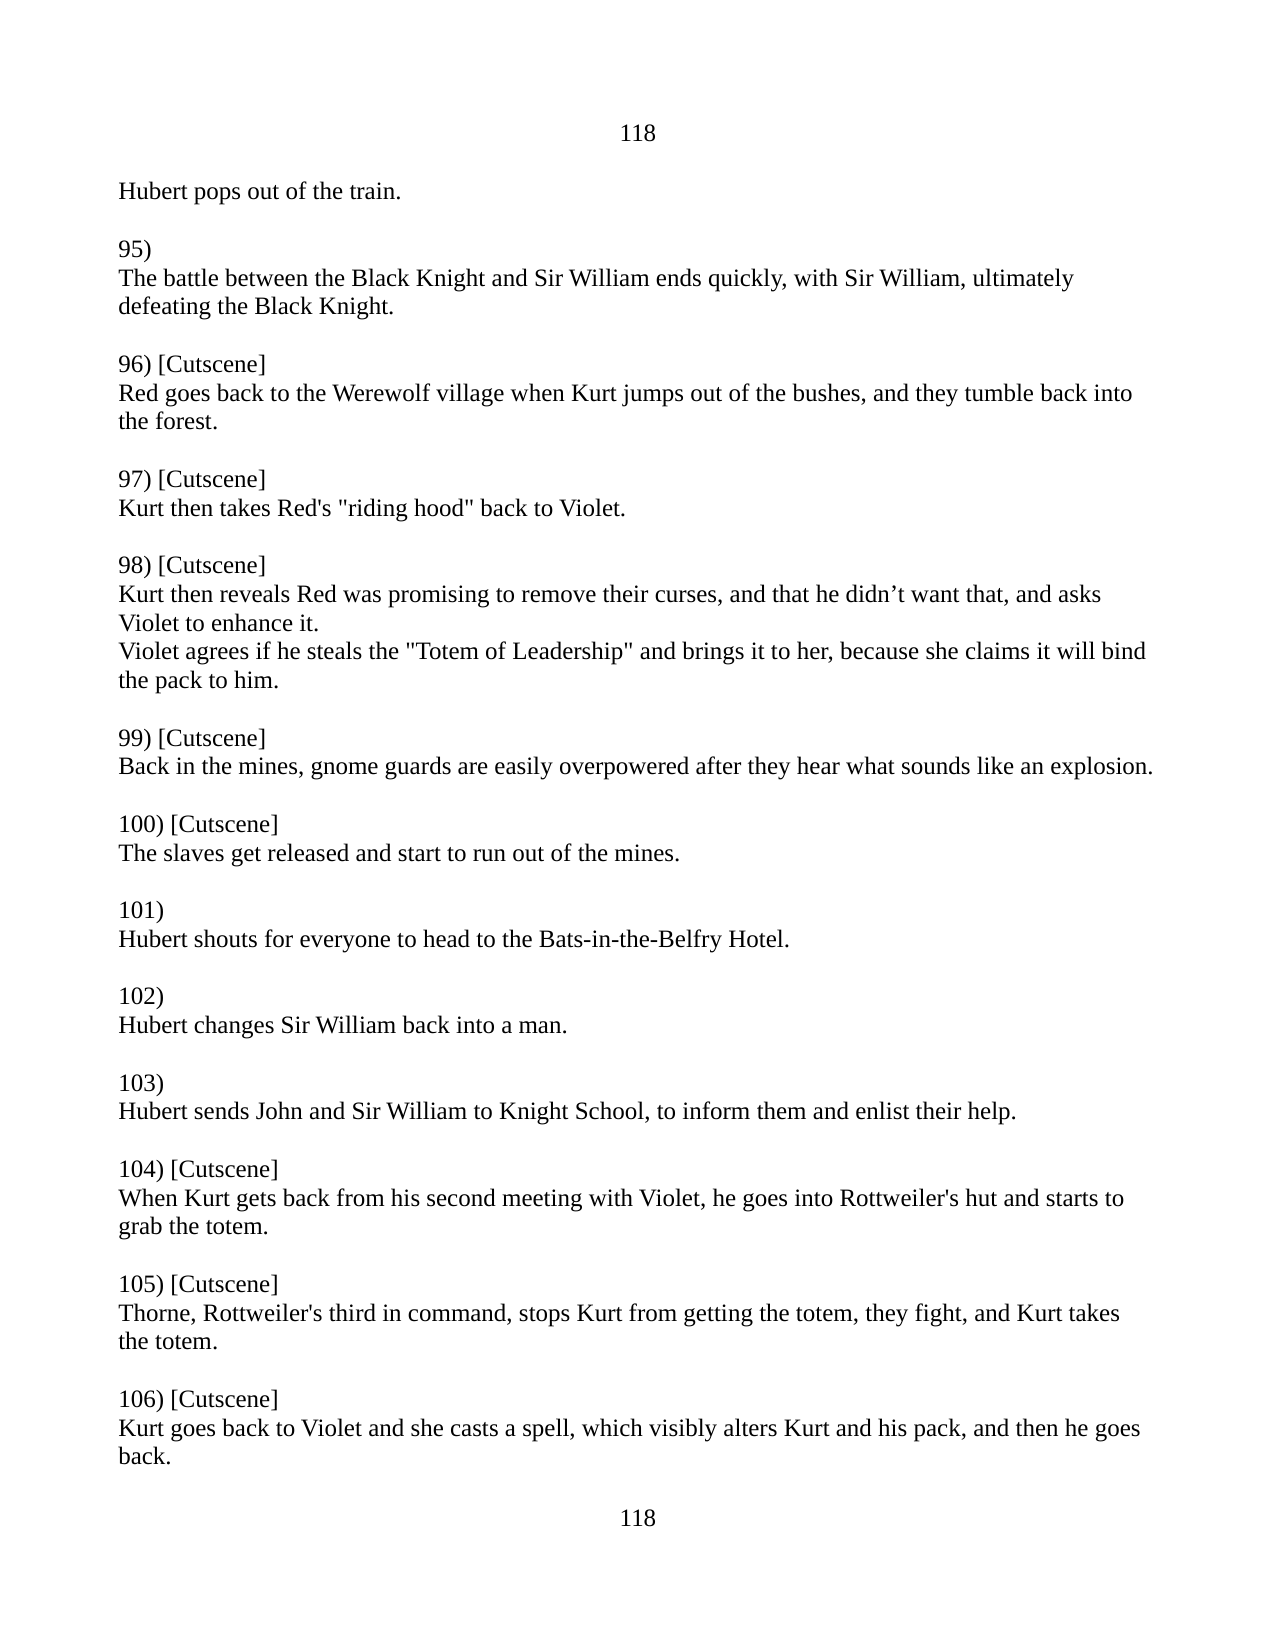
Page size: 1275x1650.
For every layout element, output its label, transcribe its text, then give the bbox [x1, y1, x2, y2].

text Kurt goes back to Violet and she casts a spell, which visibly alters Kurt and his pack, and then he goes back. [118, 1413, 1157, 1470]
text 106) [Cutscene] [118, 1384, 1157, 1413]
text Kurt then takes Red's "riding hood" back to Violet. [118, 493, 1157, 521]
text Back in the mines, gnome guards are easily overpowered after they hear what sounds like an explosion. [118, 751, 1157, 780]
text 95) [118, 234, 1157, 263]
text When Kurt gets back from his second meeting with Violet, he goes into Rottweiler's hut and starts to grab the totem. [118, 1183, 1157, 1240]
text 102) [118, 981, 1157, 1010]
text 99) [Cutscene] [118, 723, 1157, 751]
text 105) [Cutscene] [118, 1269, 1157, 1298]
text Hubert changes Sir William back into a man. [118, 1010, 1157, 1039]
text Red goes back to the Werewolf village when Kurt jumps out of the bushes, and they tumble back into the forest. [118, 378, 1157, 435]
text 98) [Cutscene] [118, 550, 1157, 579]
text 96) [Cutscene] [118, 349, 1157, 378]
text Violet agrees if he steals the "Totem of Leadership" and brings it to her, because she claims it will bind the pack to him. [118, 636, 1157, 694]
text 97) [Cutscene] [118, 464, 1157, 493]
text Kurt then reveals Red was promising to remove their curses, and that he didn’t want that, and asks Violet to enhance it. [118, 579, 1157, 636]
text Hubert pops out of the train. [118, 176, 1157, 205]
text 103) [118, 1068, 1157, 1096]
text The battle between the Black Knight and Sir William ends quickly, with Sir William, ultimately defeating the Black Knight. [118, 263, 1157, 320]
text Thorne, Rottweiler's third in command, stops Kurt from getting the totem, they fight, and Kurt takes the totem. [118, 1298, 1157, 1355]
text 101) [118, 895, 1157, 924]
text 100) [Cutscene] [118, 809, 1157, 838]
text Hubert sends John and Sir William to Knight School, to inform them and enlist their help. [118, 1096, 1157, 1125]
text 104) [Cutscene] [118, 1154, 1157, 1183]
text The slaves get released and start to run out of the mines. [118, 838, 1157, 866]
text Hubert shouts for everyone to head to the Bats-in-the-Belfry Hotel. [118, 924, 1157, 953]
